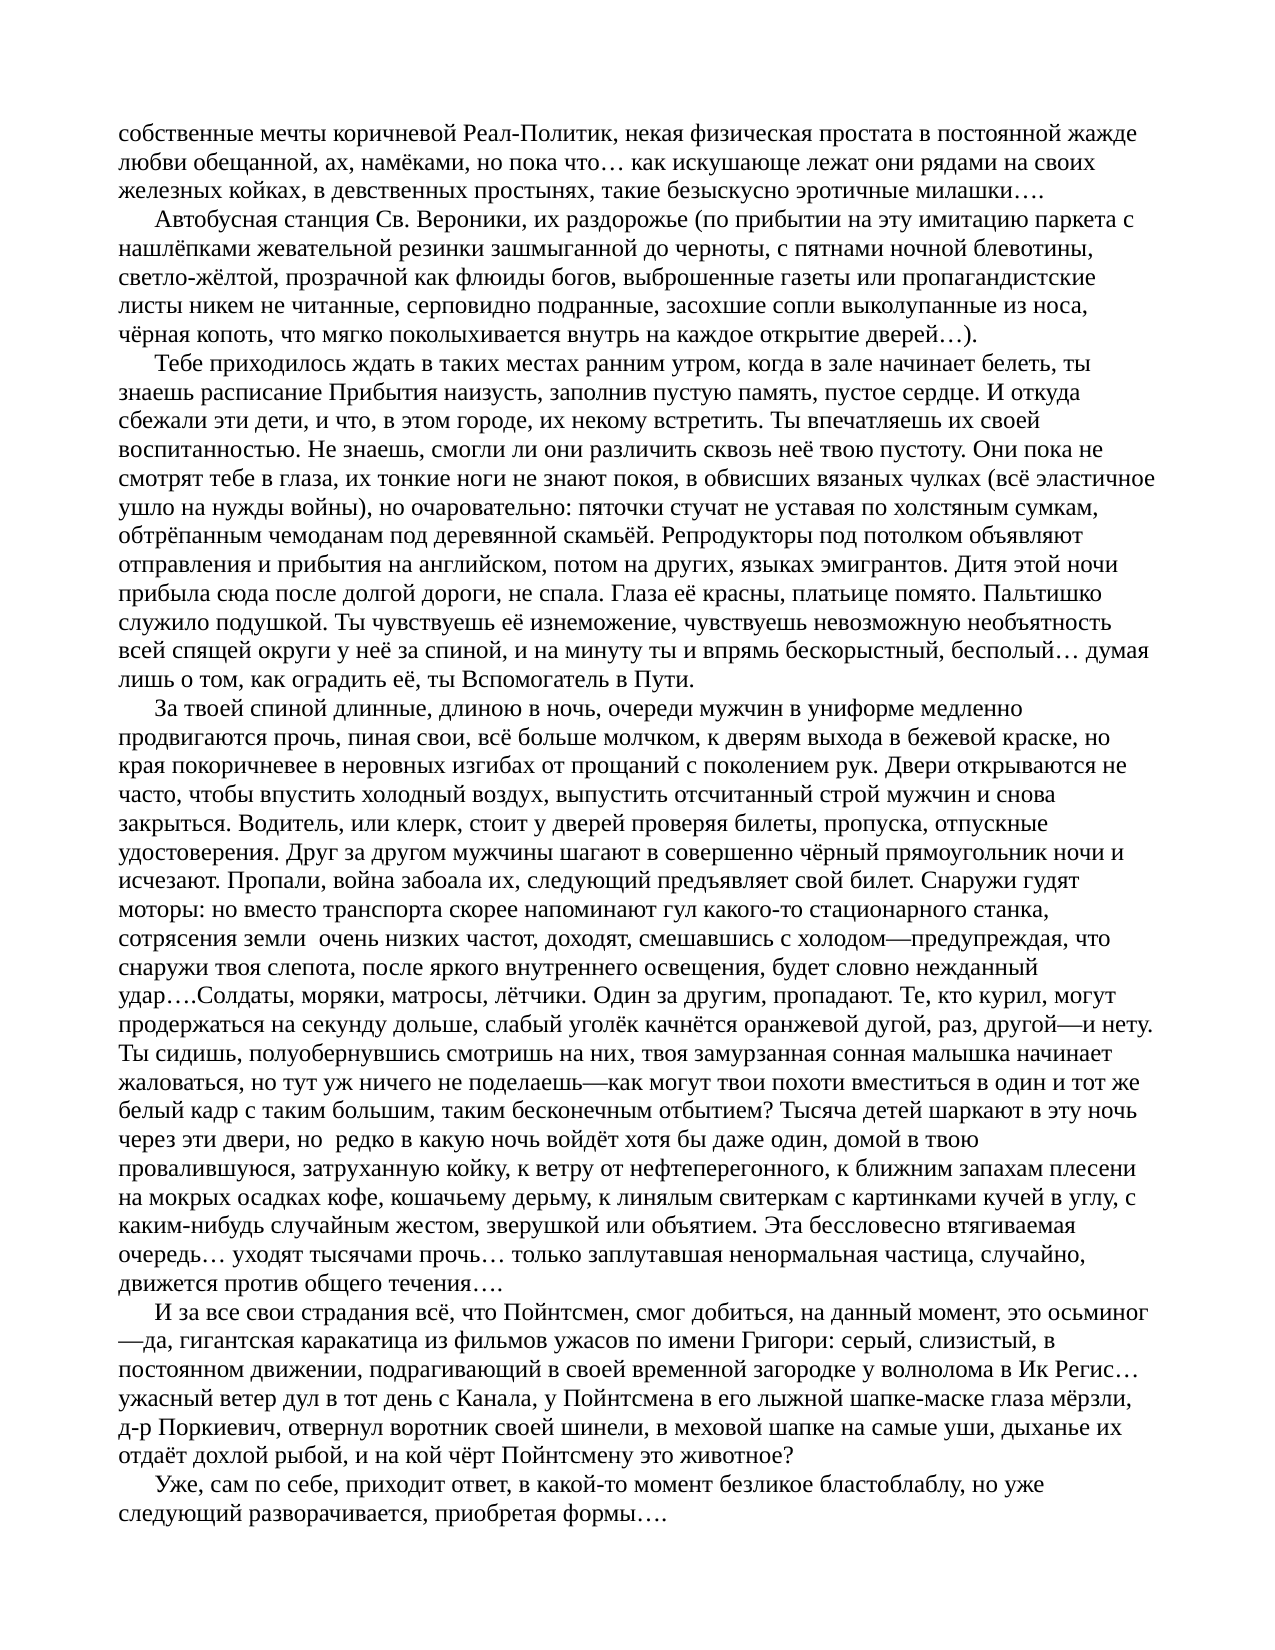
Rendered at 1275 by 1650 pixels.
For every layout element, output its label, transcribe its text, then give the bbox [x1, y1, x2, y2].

text собственные мечты коричневой Реал-Политик, некая физическая простата в постоянной жажде любви обещанной, ах, намёками, но пока что… как искушающе лежат они рядами на своих железных койках, в девственных простынях, такие безыскусно эротичные милашки…. [118, 118, 1157, 204]
text Тебе приходилось ждать в таких местах ранним утром, когда в зале начинает белеть, ты знаешь расписание Прибытия наизусть, заполнив пустую память, пустое сердце. И откуда сбежали эти дети, и что, в этом городе, их некому встретить. Ты впечатляешь их своей воспитанностью. Не знаешь, смогли ли они различить сквозь неё твою пустоту. Они пока не смотрят тебе в глаза, их тонкие ноги не знают покоя, в обвисших вязаных чулках (всё эластичное ушло на нужды войны), но очаровательно: пяточки стучат не уставая по холстяным сумкам, обтрёпанным чемоданам под деревянной скамьёй. Репродукторы под потолком объявляют отправления и прибытия на английском, потом на других, языках эмигрантов. Дитя этой ночи прибыла сюда после долгой дороги, не спала. Глаза её красны, платьице помято. Пальтишко служило подушкой. Ты чувствуешь её изнеможение, чувствуешь невозможную необъятность всей спящей округи у неё за спиной, и на минуту ты и впрямь бескорыстный, бесполый… думая лишь о том, как оградить её, ты Вспомогатель в Пути. [118, 348, 1157, 693]
text Уже, сам по себе, приходит ответ, в какой-то момент безликое бластоблаблу, но уже следующий разворачивается, приобретая формы…. [118, 1469, 1157, 1527]
text За твоей спиной длинные, длиною в ночь, очереди мужчин в униформе медленно продвигаются прочь, пиная свои, всё больше молчком, к дверям выхода в бежевой краске, но края покоричневее в неровных изгибах от прощаний с поколением рук. Двери открываются не часто, чтобы впустить холодный воздух, выпустить отсчитанный строй мужчин и снова закрыться. Водитель, или клерк, стоит у дверей проверяя билеты, пропуска, отпускные удостоверения. Друг за другом мужчины шагают в совершенно чёрный прямоугольник ночи и исчезают. Пропали, война забоала их, следующий предъявляет свой билет. Снаружи гудят моторы: но вместо транспорта скорее напоминают гул какого-то стационарного станка, сотрясения земли очень низких частот, доходят, смешавшись с холодом—предупреждая, что снаружи твоя слепота, после яркого внутреннего освещения, будет словно нежданный удар….Солдаты, моряки, матросы, лётчики. Один за другим, пропадают. Те, кто курил, могут продержаться на секунду дольше, слабый уголёк качнётся оранжевой дугой, раз, другой—и нету. Ты сидишь, полуобернувшись смотришь на них, твоя замурзанная сонная малышка начинает жаловаться, но тут уж ничего не поделаешь—как могут твои похоти вместиться в один и тот же белый кадр с таким большим, таким бесконечным отбытием? Тысяча детей шаркают в эту ночь через эти двери, но редко в какую ночь войдёт хотя бы даже один, домой в твою провалившуюся, затруханную койку, к ветру от нефтеперегонного, к ближним запахам плесени на мокрых осадках кофе, кошачьему дерьму, к линялым свитеркам с картинками кучей в углу, с каким-нибудь случайным жестом, зверушкой или объятием. Эта бессловесно втягиваемая очередь… уходят тысячами прочь… только заплутавшая ненормальная частица, случайно, движется против общего течения…. [118, 693, 1157, 1297]
text Автобусная станция Св. Вероники, их раздорожье (по прибытии на эту имитацию паркета с нашлёпками жевательной резинки зашмыганной до черноты, с пятнами ночной блевотины, светло-жёлтой, прозрачной как флюиды богов, выброшенные газеты или пропагандистские листы никем не читанные, серповидно подранные, засохшие сопли выколупанные из носа, чёрная копоть, что мягко поколыхивается внутрь на каждое открытие дверей…). [118, 204, 1157, 348]
text И за все свои страдания всё, что Пойнтсмен, смог добиться, на данный момент, это осьминог—да, гигантская каракатица из фильмов ужасов по имени Григори: серый, слизистый, в постоянном движении, подрагивающий в своей временной загородке у волнолома в Ик Регис… ужасный ветер дул в тот день с Канала, у Пойнтсмена в его лыжной шапке-маске глаза мёрзли, д-р Поркиевич, отвернул воротник своей шинели, в меховой шапке на самые уши, дыханье их отдаёт дохлой рыбой, и на кой чёрт Пойнтсмену это животное? [118, 1297, 1157, 1469]
